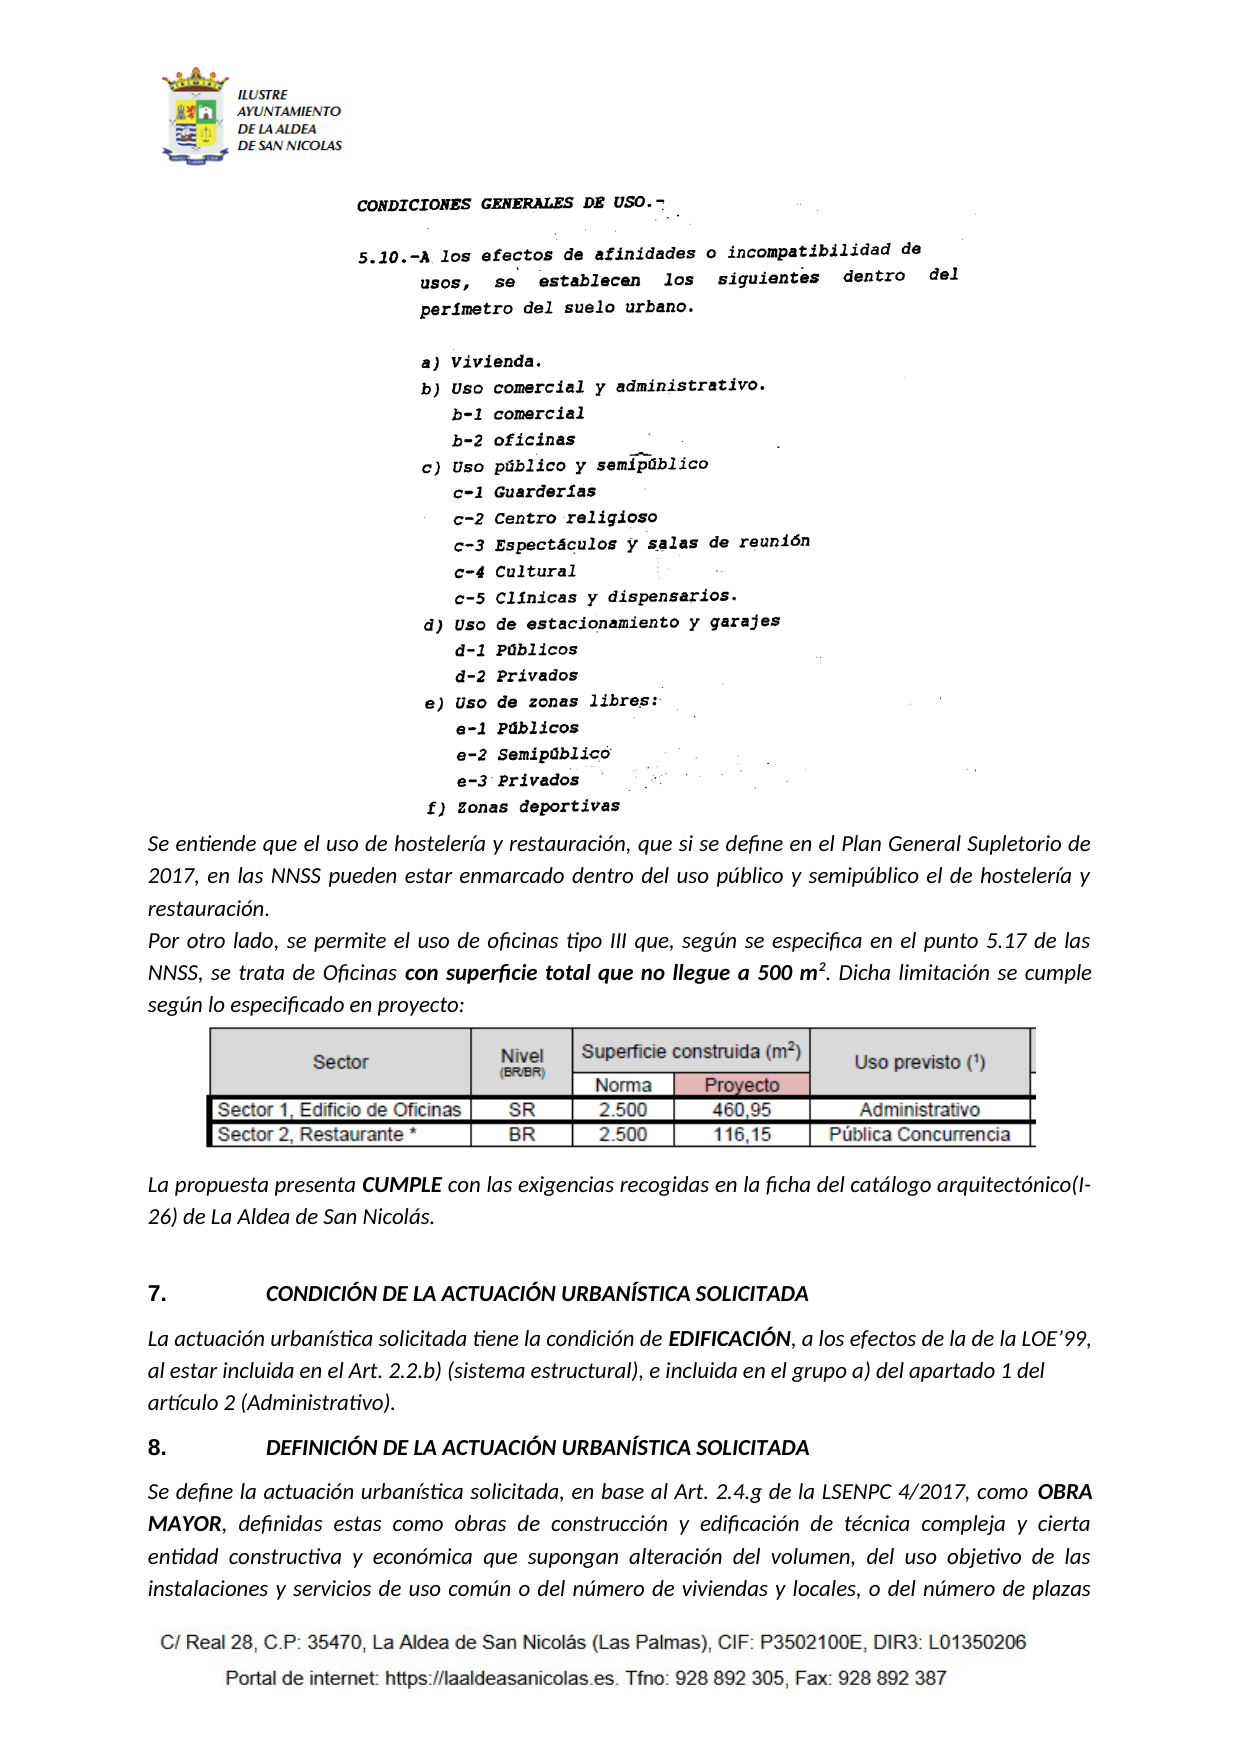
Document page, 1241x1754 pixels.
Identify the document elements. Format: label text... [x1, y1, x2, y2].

text La propuesta presenta CUMPLE con las exigencias recogidas en la ficha del catálogo arquitectónico(I-26) de La Aldea de San Nicolás. [148, 1170, 1093, 1230]
picture [205, 1023, 1036, 1152]
picture [148, 59, 358, 173]
picture [148, 1626, 1034, 1694]
list definición de la actuación urbanística solicitada [148, 1433, 1093, 1461]
text La actuación urbanística solicitada tiene la condición de EDIFICACIÓN, a los efectos de la de la LOE’99, al estar incluida en el Art. 2.2.b) (sistema estructural), e incluida en el grupo a) del apartado 1 del artículo 2 (Administrativo). [148, 1324, 1093, 1416]
picture [338, 189, 976, 825]
text Se define la actuación urbanística solicitada, en base al Art. 2.4.g de la LSENPC 4/2017, como OBRA MAYOR, definidas estas como obras de construcción y edificación de técnica compleja y cierta entidad constructiva y económica que supongan alteración del volumen, del uso objetivo de las instalaciones y servicios de uso común o del número de viviendas y locales, o del número de plazas [148, 1477, 1093, 1602]
list condición de la actuación urbanística solicitada [148, 1279, 1093, 1307]
text Se entiende que el uso de hostelería y restauración, que si se define en el Plan General Supletorio de 2017, en las NNSS pueden estar enmarcado dentro del uso público y semipúblico el de hostelería y restauración. [148, 829, 1093, 922]
text Por otro lado, se permite el uso de oficinas tipo III que, según se especifica en el punto 5.17 de las NNSS, se trata de Oficinas con superficie total que no llegue a 500 m2. Dicha limitación se cumple según lo especificado en proyecto: [148, 926, 1093, 1018]
